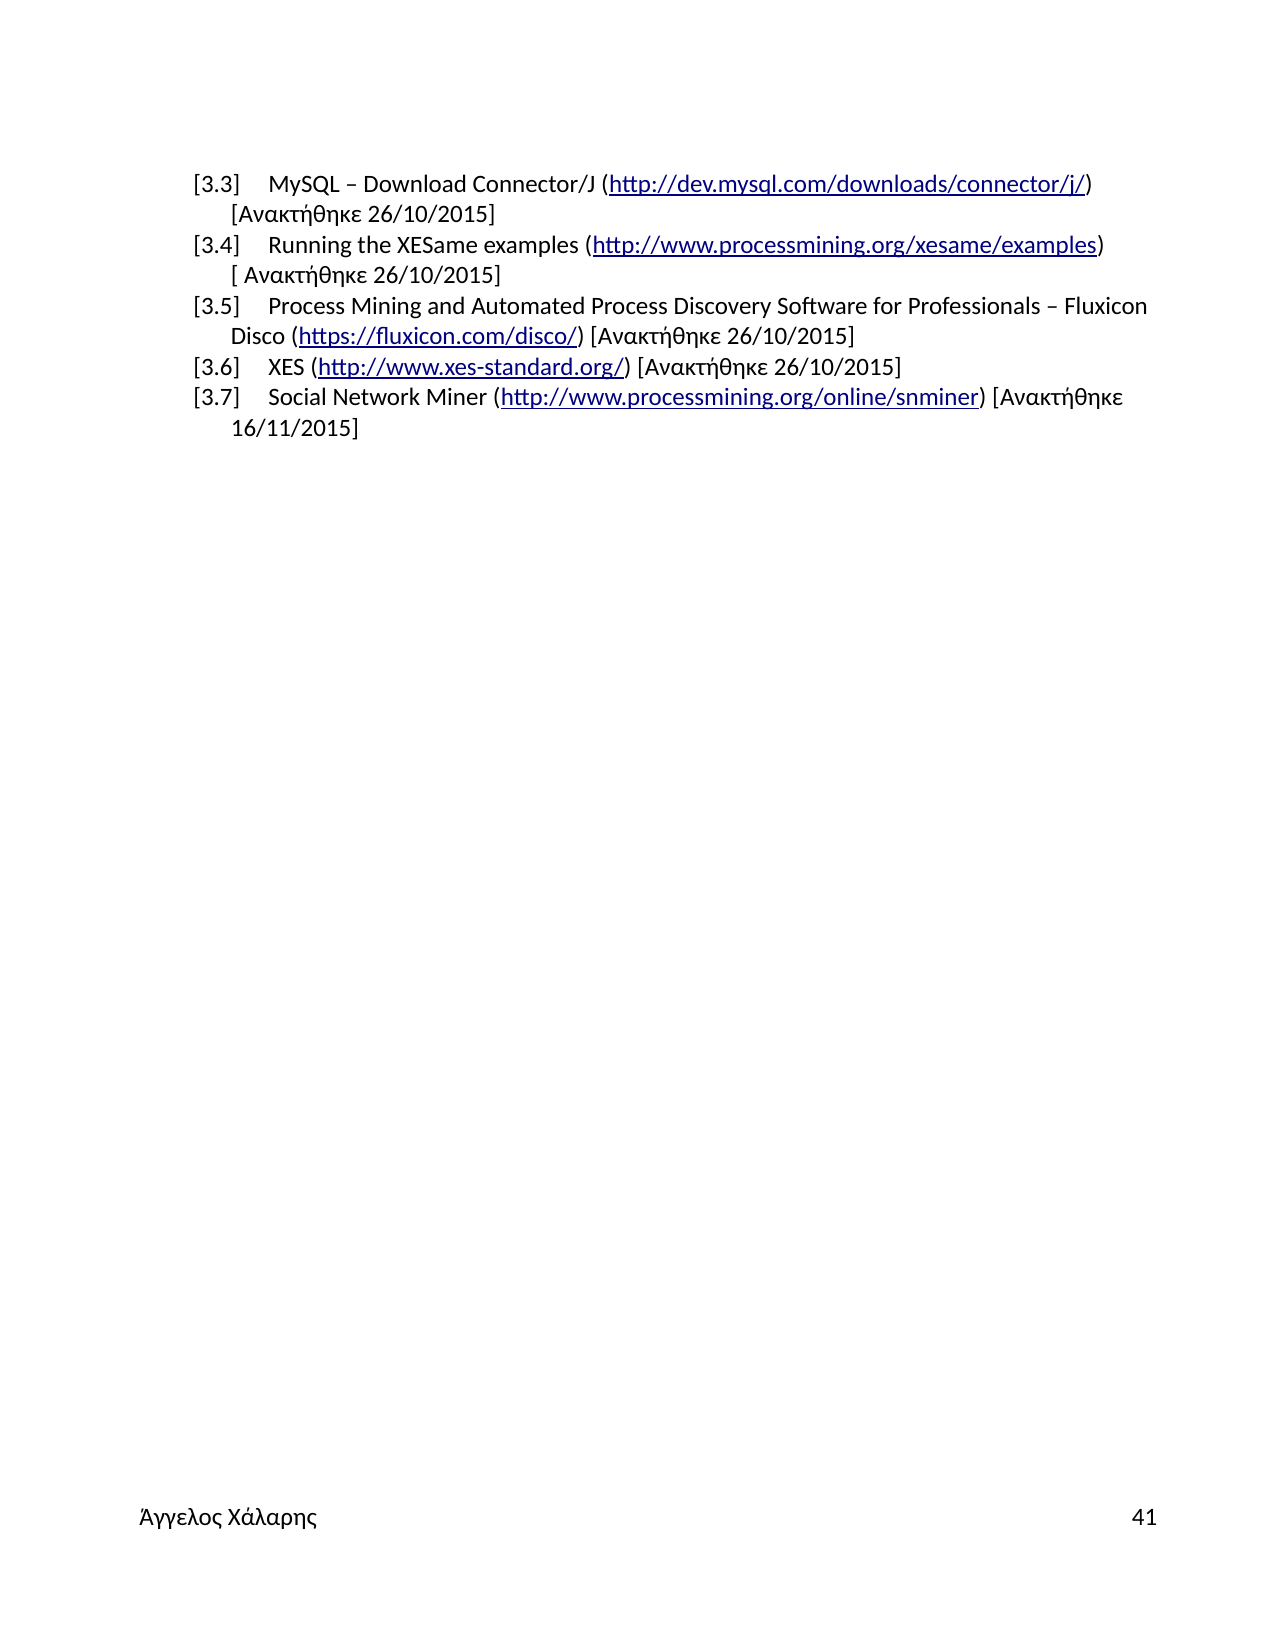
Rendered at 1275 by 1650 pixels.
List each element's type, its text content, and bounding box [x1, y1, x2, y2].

list XES (http://www.xes-standard.org/) [Ανακτήθηκε 26/10/2015] [193, 351, 1157, 382]
list Social Network Miner (http://www.processmining.org/online/snminer) [Ανακτήθηκε 16/11/2015] [193, 382, 1157, 443]
list Running the XESame examples (http://www.processmining.org/xesame/examples) [ Ανακτήθηκε 26/10/2015] [193, 229, 1157, 290]
list Process Mining and Automated Process Discovery Software for Professionals – Fluxicon Disco (https://fluxicon.com/disco/) [Ανακτήθηκε 26/10/2015] [193, 290, 1157, 351]
list MySQL – Download Connector/J (http://dev.mysql.com/downloads/connector/j/) [Ανακτήθηκε 26/10/2015] [193, 168, 1157, 229]
